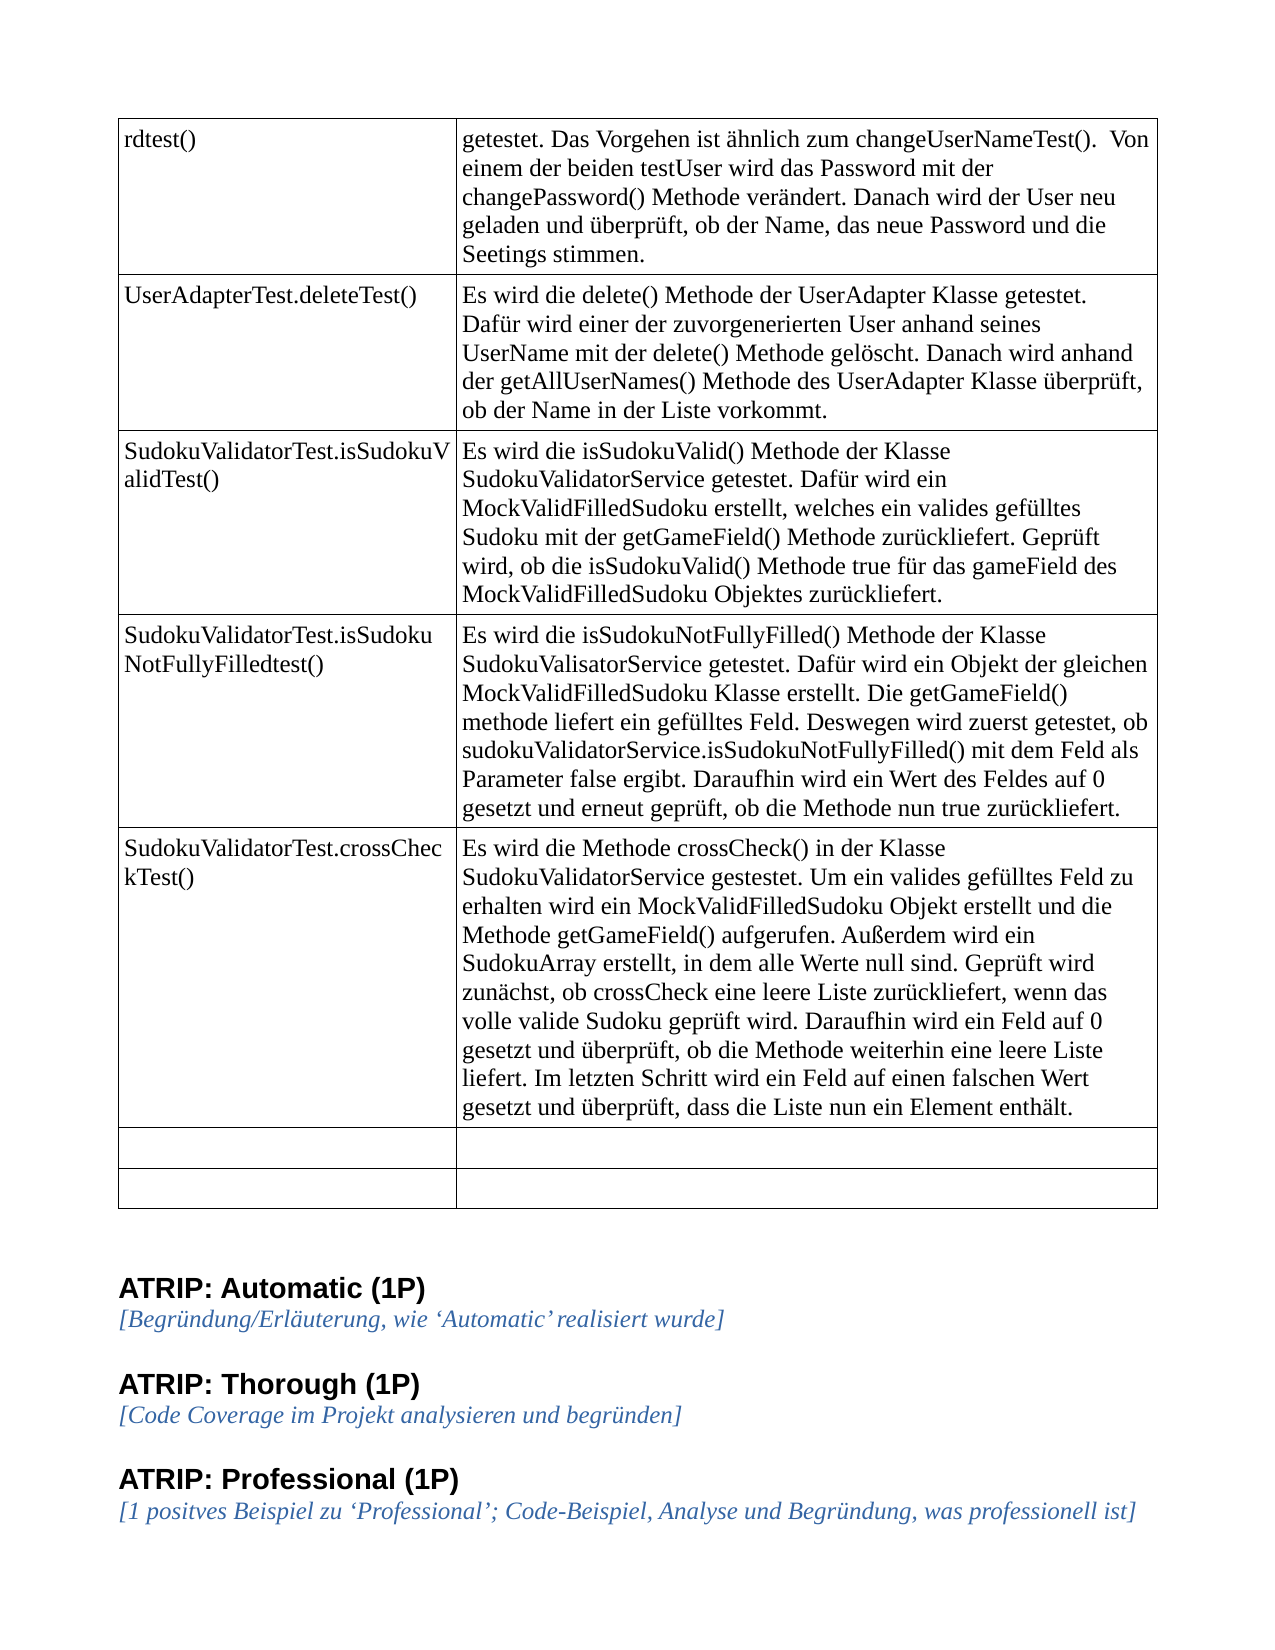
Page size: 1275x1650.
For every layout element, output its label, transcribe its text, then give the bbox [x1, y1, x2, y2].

table_cell Es wird die Methode crossCheck() in der Klasse SudokuValidatorService gestestet. Um ein valides gefülltes Feld zu erhalten wird ein MockValidFilledSudoku Objekt erstellt und die Methode getGameField() aufgerufen. Außerdem wird ein SudokuArray erstellt, in dem alle Werte null sind. Geprüft wird zunächst, ob crossCheck eine leere Liste zurückliefert, wenn das volle valide Sudoku geprüft wird. Daraufhin wird ein Feld auf 0 gesetzt und überprüft, ob die Methode weiterhin eine leere Liste liefert. Im letzten Schritt wird ein Feld auf einen falschen Wert gesetzt und überprüft, dass die Liste nun ein Element enthält. [457, 828, 1157, 1127]
table_cell SudokuValidatorTest.isSudokuNotFullyFilledtest() [119, 615, 456, 827]
table_cell rdtest() [119, 119, 456, 274]
table_cell [119, 1169, 456, 1208]
table_cell getestet. Das Vorgehen ist ähnlich zum changeUserNameTest(). Von einem der beiden testUser wird das Password mit der changePassword() Methode verändert. Danach wird der User neu geladen und überprüft, ob der Name, das neue Password und die Seetings stimmen. [457, 119, 1157, 274]
table_cell [457, 1128, 1157, 1167]
table_cell Es wird die isSudokuNotFullyFilled() Methode der Klasse SudokuValisatorService getestet. Dafür wird ein Objekt der gleichen MockValidFilledSudoku Klasse erstellt. Die getGameField() methode liefert ein gefülltes Feld. Deswegen wird zuerst getestet, ob sudokuValidatorService.isSudokuNotFullyFilled() mit dem Feld als Parameter false ergibt. Daraufhin wird ein Wert des Feldes auf 0 gesetzt und erneut geprüft, ob die Methode nun true zurückliefert. [457, 615, 1157, 827]
table_cell Es wird die isSudokuValid() Methode der Klasse SudokuValidatorService getestet. Dafür wird ein MockValidFilledSudoku erstellt, welches ein valides gefülltes Sudoku mit der getGameField() Methode zurückliefert. Geprüft wird, ob die isSudokuValid() Methode true für das gameField des MockValidFilledSudoku Objektes zurückliefert. [457, 431, 1157, 614]
text [Begründung/Erläuterung, wie ‘Automatic’ realisiert wurde] [118, 1304, 1157, 1333]
subtitle ATRIP: Automatic (1P) [118, 1271, 1157, 1304]
table_cell SudokuValidatorTest.isSudokuValidTest() [119, 431, 456, 614]
table_cell [457, 1169, 1157, 1208]
table_cell SudokuValidatorTest.crossCheckTest() [119, 828, 456, 1127]
subtitle ATRIP: Thorough (1P) [118, 1367, 1157, 1400]
text [1 positves Beispiel zu ‘Professional’; Code-Beispiel, Analyse und Begründung, was professionell ist] [118, 1496, 1157, 1525]
table_cell Es wird die delete() Methode der UserAdapter Klasse getestet. Dafür wird einer der zuvorgenerierten User anhand seines UserName mit der delete() Methode gelöscht. Danach wird anhand der getAllUserNames() Methode des UserAdapter Klasse überprüft, ob der Name in der Liste vorkommt. [457, 275, 1157, 429]
subtitle ATRIP: Professional (1P) [118, 1462, 1157, 1496]
text [Code Coverage im Projekt analysieren und begründen] [118, 1400, 1157, 1429]
table_cell UserAdapterTest.deleteTest() [119, 275, 456, 429]
table_cell [119, 1128, 456, 1167]
